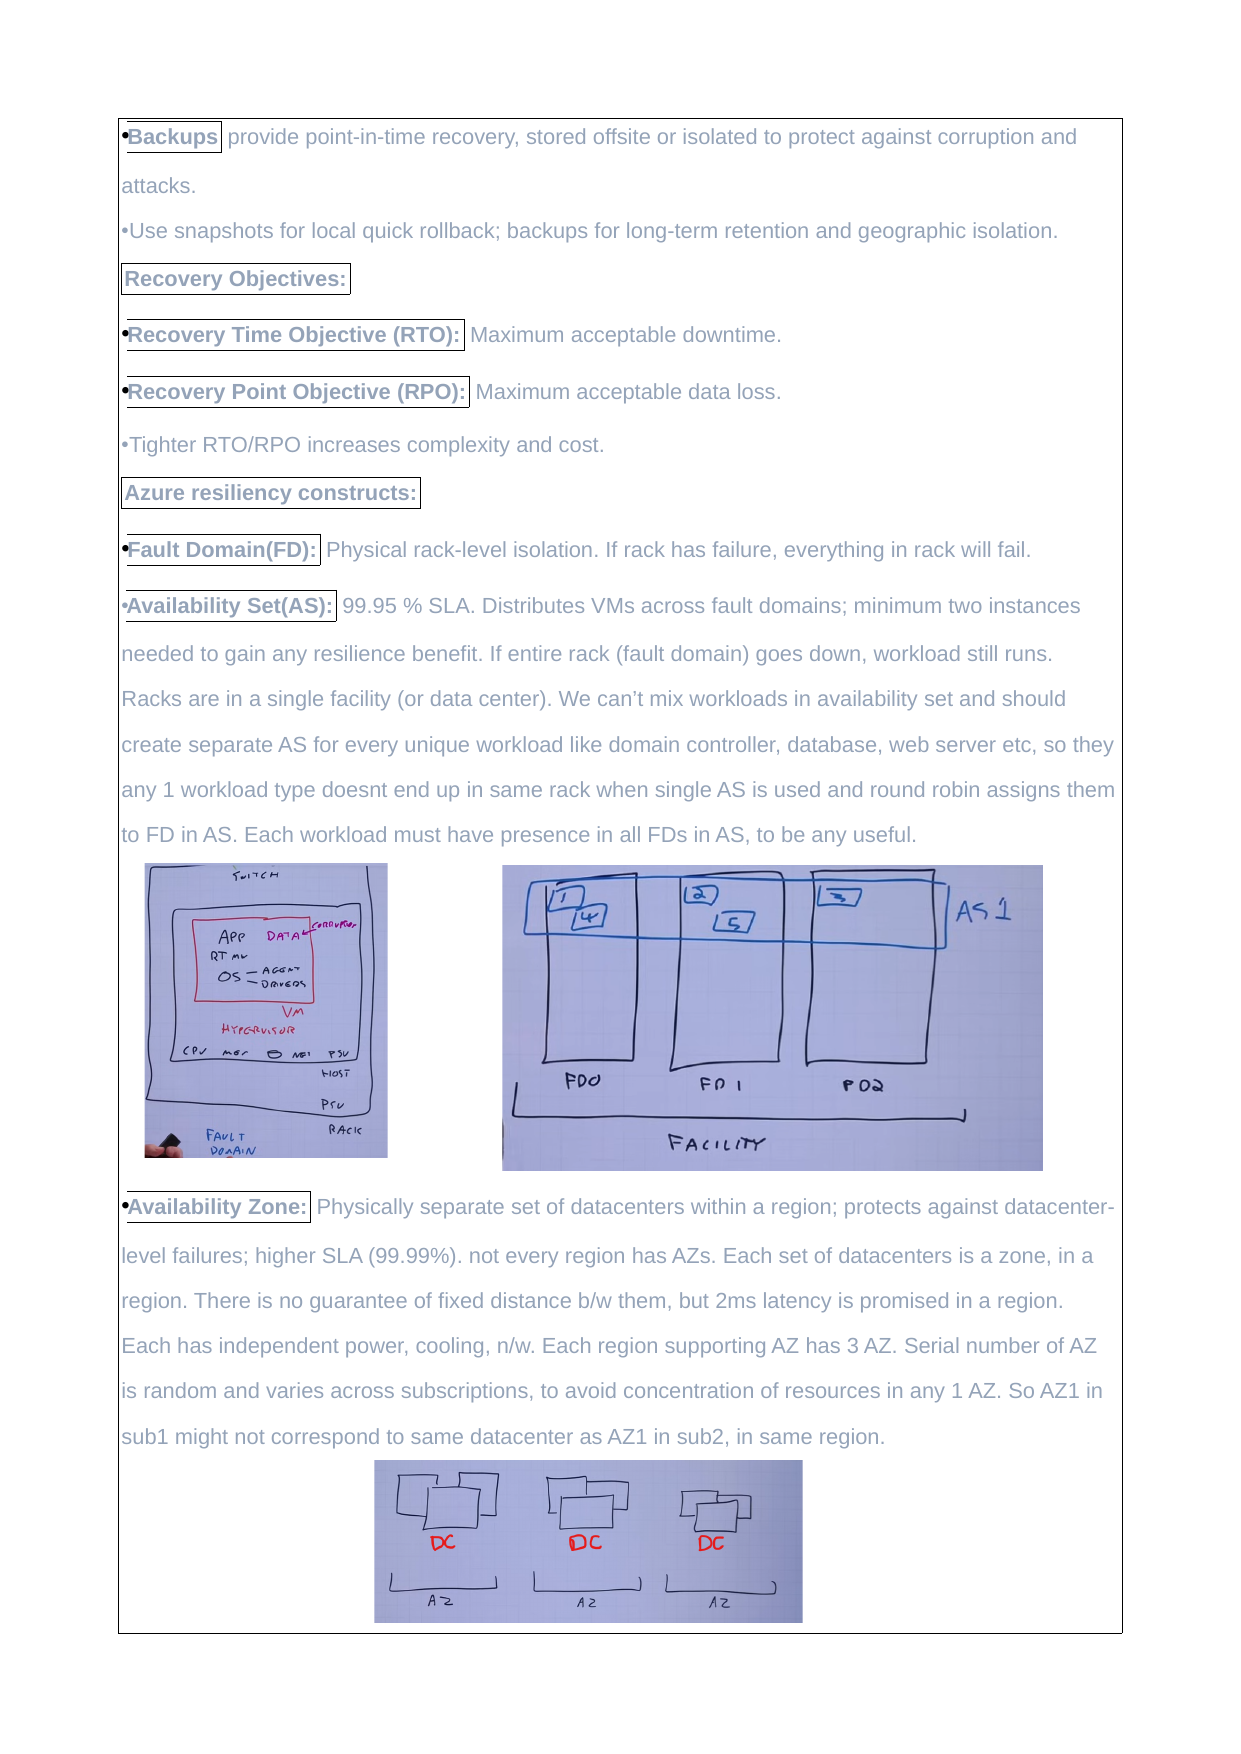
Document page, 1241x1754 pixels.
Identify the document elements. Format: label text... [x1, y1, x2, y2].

picture [374, 1460, 803, 1623]
list Recovery Point Objective (RPO): Maximum acceptable data loss. [119, 373, 1122, 407]
picture [502, 865, 1043, 1171]
list Tighter RTO/RPO increases complexity and cost. [119, 429, 1122, 457]
list Availability Zone: Physically separate set of datacenters within a region; protects against datacenter-level failures; higher SLA (99.99%). not every region has AZs. Each set of datacenters is a zone, in a region. There is no guarantee of fixed distance b/w them, but 2ms latency is promised in a region. Each has independent power, cooling, n/w. Each region supporting AZ has 3 AZ. Serial number of AZ is random and varies across subscriptions, to avoid concentration of resources in any 1 AZ. So AZ1 in sub1 might not correspond to same datacenter as AZ1 in sub2, in same region. [119, 1188, 1122, 1449]
list Use snapshots for local quick rollback; backups for long-term retention and geographic isolation. [119, 215, 1122, 243]
list Fault Domain(FD): Physical rack-level isolation. If rack has failure, everything in rack will fail. [119, 530, 1122, 565]
list Azure resiliency constructs: [119, 474, 1122, 508]
list Recovery Time Objective (RTO): Maximum acceptable downtime. [119, 316, 1122, 351]
picture [144, 863, 388, 1158]
list Backups provide point-in-time recovery, stored offsite or isolated to protect against corruption and attacks. [119, 119, 1122, 198]
list Recovery Objectives: [119, 260, 1122, 294]
list Availability Set(AS): 99.95 % SLA. Distributes VMs across fault domains; minimum two instances needed to gain any resilience benefit. If entire rack (fault domain) goes down, workload still runs. Racks are in a single facility (or data center). We can’t mix workloads in availability set and should create separate AS for every unique workload like domain controller, database, web server etc, so they any 1 workload type doesnt end up in same rack when single AS is used and round robin assigns them to FD in AS. Each workload must have presence in all FDs in AS, to be any useful. [119, 587, 1122, 893]
